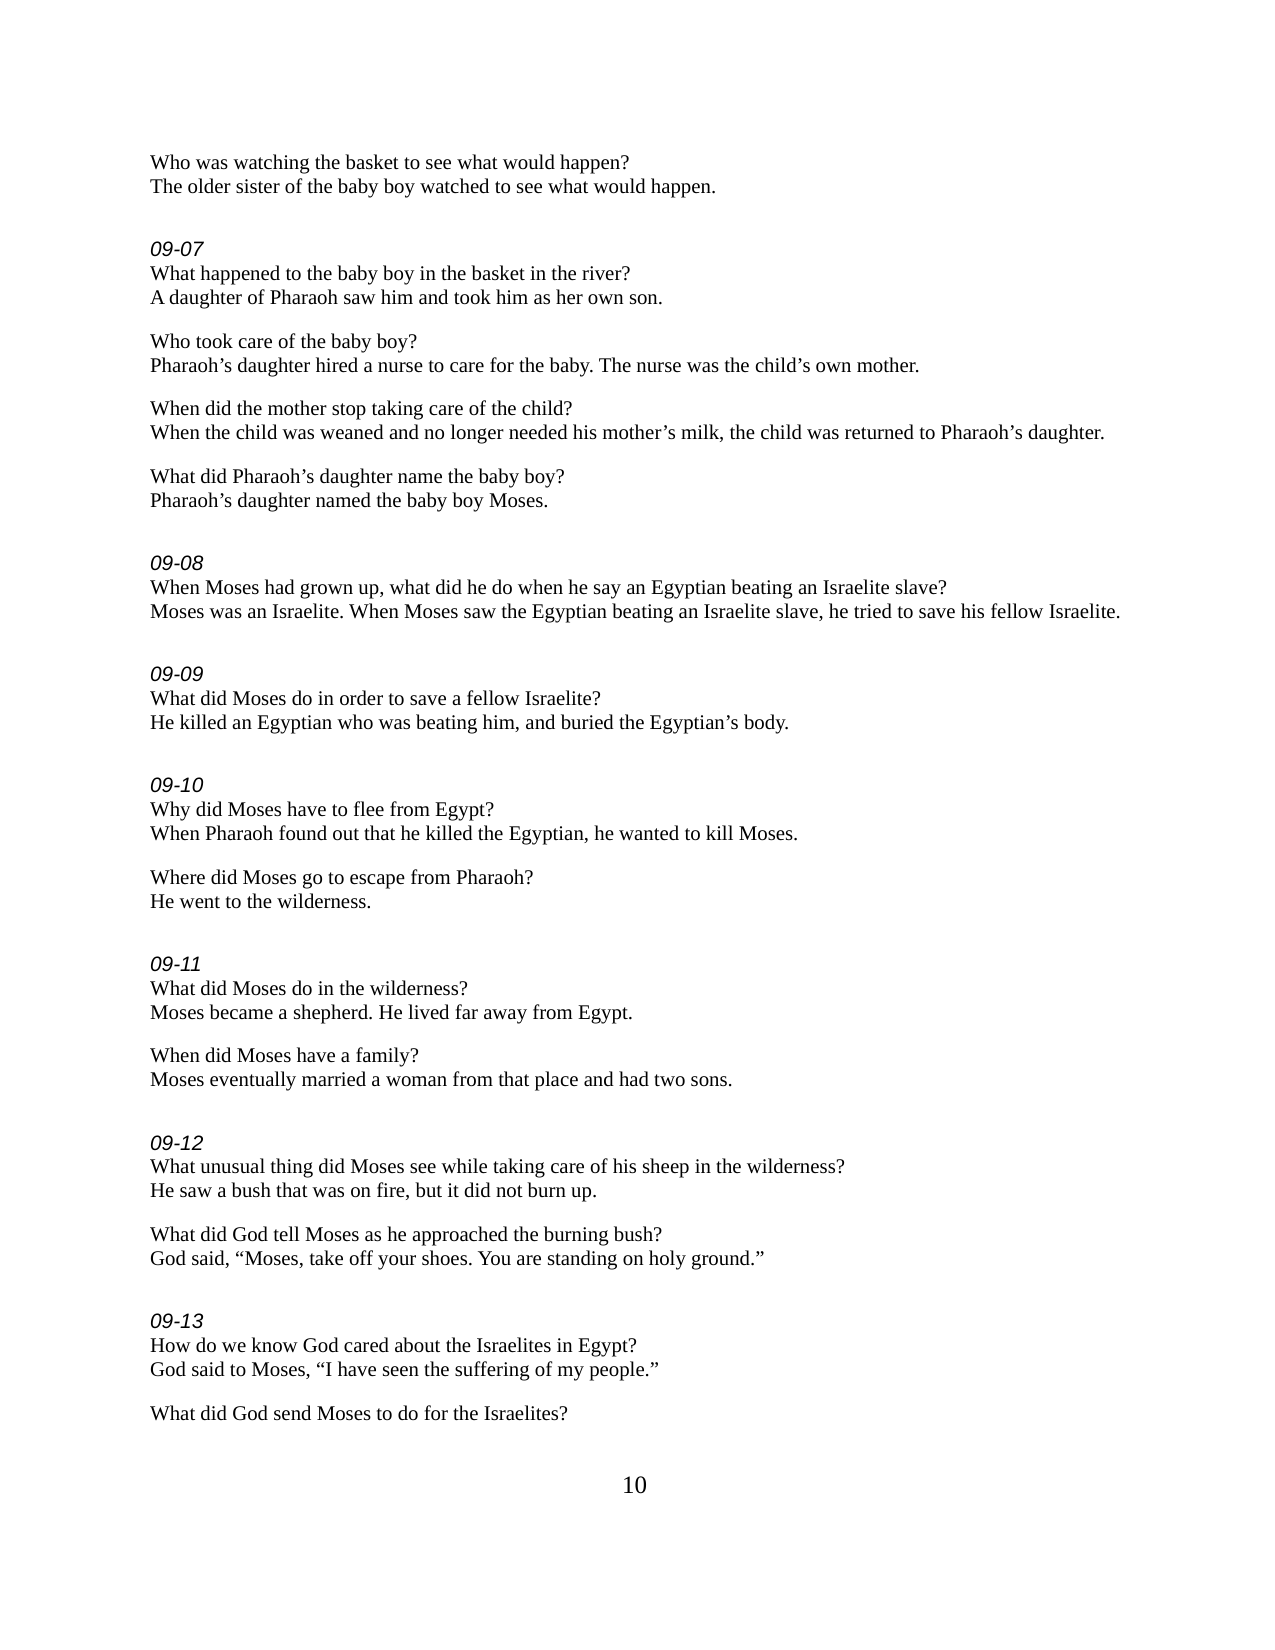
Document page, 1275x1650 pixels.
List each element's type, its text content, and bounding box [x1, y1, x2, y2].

text What did God tell Moses as he approached the burning bush? God said, “Moses, take off your shoes. You are standing on holy ground.” [150, 1222, 1125, 1270]
text What unusual thing did Moses see while taking care of his sheep in the wilderness? He saw a bush that was on fire, but it did not burn up. [150, 1154, 1125, 1202]
subtitle 09-07 [150, 237, 1125, 261]
subtitle 09-12 [150, 1130, 1125, 1154]
text When did the mother stop taking care of the child? When the child was weaned and no longer needed his mother’s milk, the child was returned to Pharaoh’s daughter. [150, 396, 1125, 444]
text What did Moses do in order to save a fellow Israelite? He killed an Egyptian who was beating him, and buried the Egyptian’s body. [150, 686, 1125, 734]
text What happened to the baby boy in the basket in the river? A daughter of Pharaoh saw him and took him as her own son. [150, 261, 1125, 309]
text When did Moses have a family? Moses eventually married a woman from that place and had two sons. [150, 1043, 1125, 1091]
text What did Pharaoh’s daughter name the baby boy? Pharaoh’s daughter named the baby boy Moses. [150, 464, 1125, 512]
subtitle 09-13 [150, 1309, 1125, 1333]
text When Moses had grown up, what did he do when he say an Egyptian beating an Israelite slave? Moses was an Israelite. When Moses saw the Egyptian beating an Israelite slave, he tried to save his fellow Israelite. [150, 575, 1125, 623]
text What did Moses do in the wilderness? Moses became a shepherd. He lived far away from Egypt. [150, 976, 1125, 1024]
subtitle 09-11 [150, 952, 1125, 976]
text How do we know God cared about the Israelites in Egypt? God said to Moses, “I have seen the suffering of my people.” [150, 1333, 1125, 1381]
subtitle 09-09 [150, 662, 1125, 686]
text Who took care of the baby boy? Pharaoh’s daughter hired a nurse to care for the baby. The nurse was the child’s own mother. [150, 329, 1125, 377]
text Who was watching the basket to see what would happen? The older sister of the baby boy watched to see what would happen. [150, 150, 1125, 198]
text Why did Moses have to flee from Egypt? When Pharaoh found out that he killed the Egyptian, he wanted to kill Moses. [150, 797, 1125, 845]
subtitle 09-08 [150, 551, 1125, 575]
text Where did Moses go to escape from Pharaoh? He went to the wilderness. [150, 864, 1125, 913]
subtitle 09-10 [150, 773, 1125, 797]
text What did God send Moses to do for the Israelites? [150, 1401, 1125, 1424]
